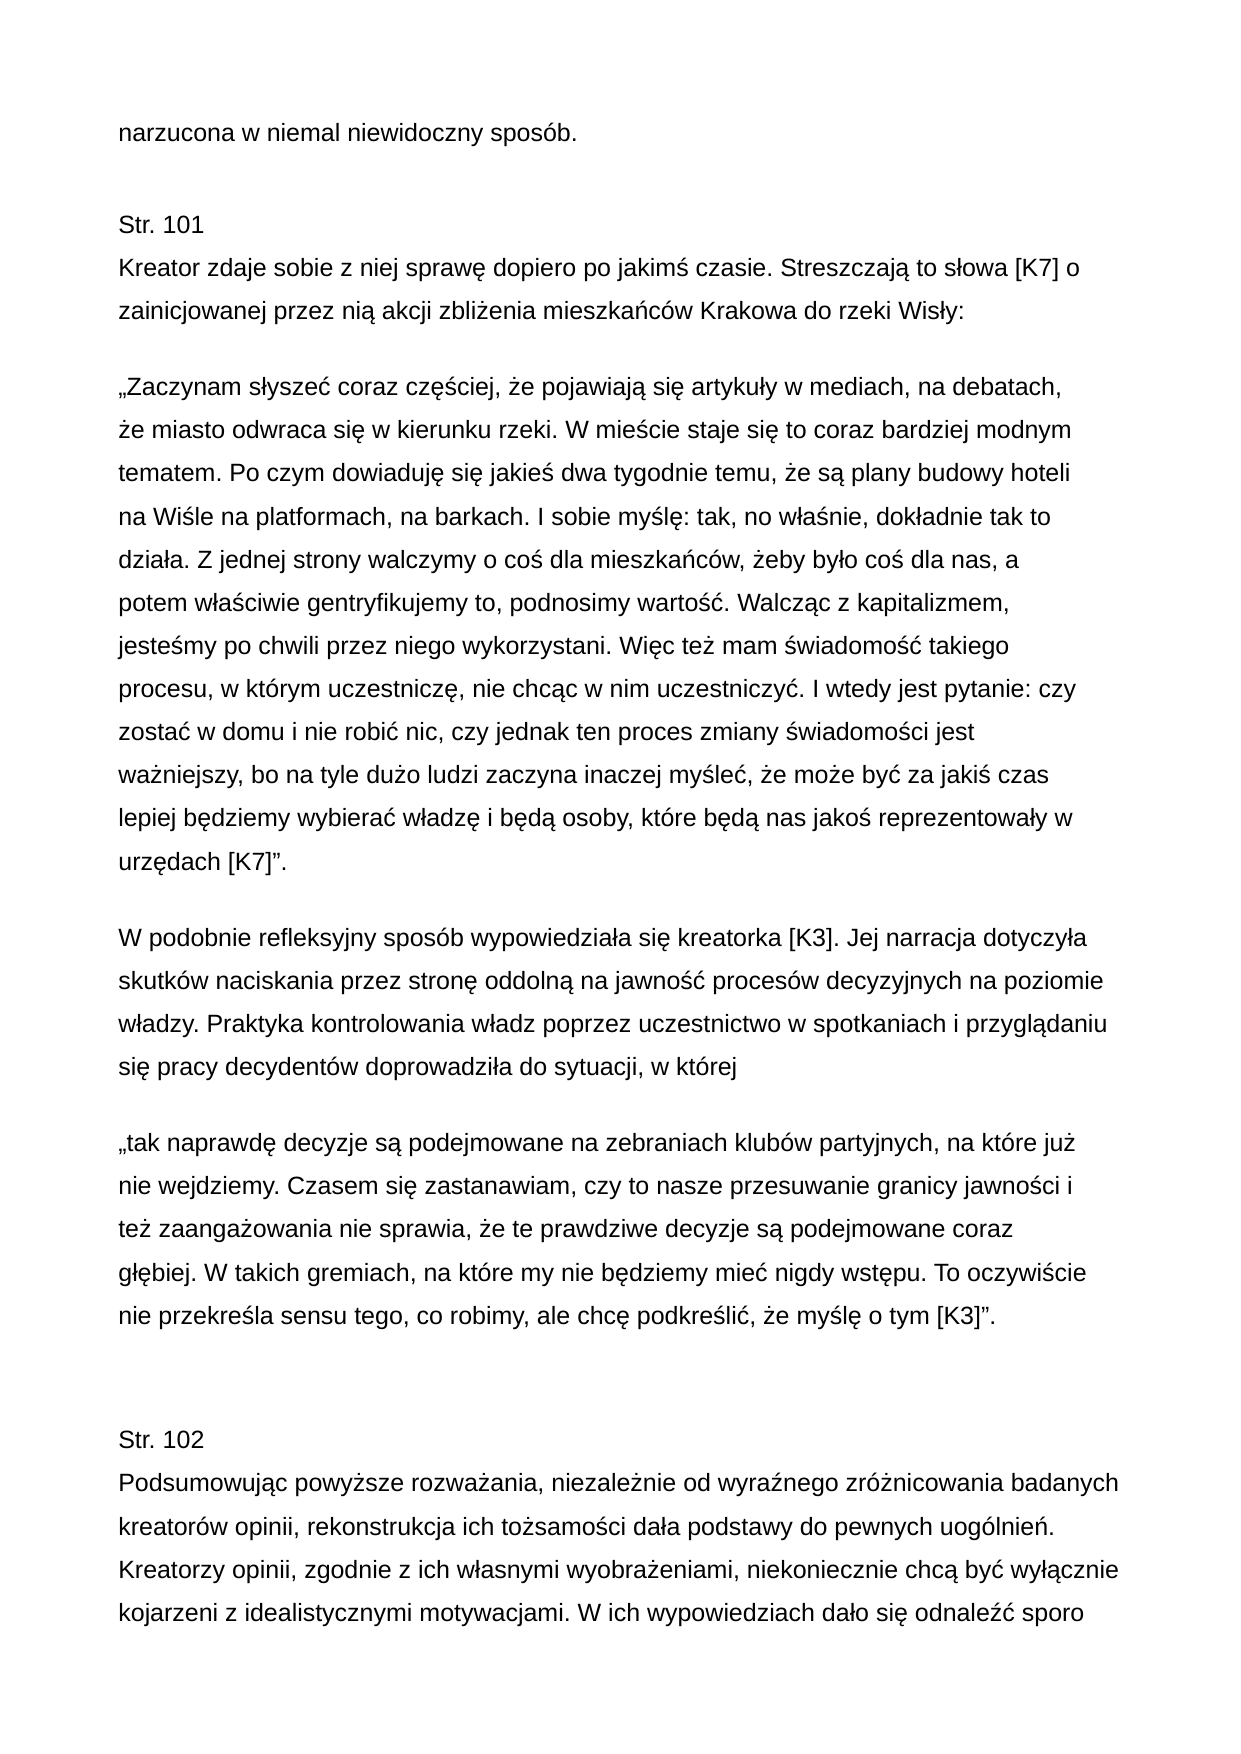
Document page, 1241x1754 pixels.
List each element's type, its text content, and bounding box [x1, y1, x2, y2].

text Kreator zdaje sobie z niej sprawę dopiero po jakimś czasie. Streszczają to słowa [K7] o zainicjowanej przez nią akcji zbliżenia mieszkańców Krakowa do rzeki Wisły: [118, 253, 1122, 325]
text W podobnie refleksyjny sposób wypowiedziała się kreatorka [K3]. Jej narracja dotyczyła skutków naciskania przez stronę oddolną na jawność procesów decyzyjnych na poziomie władzy. Praktyka kontrolowania władz poprzez uczestnictwo w spotkaniach i przyglądaniu się pracy decydentów doprowadziła do sytuacji, w której [118, 923, 1122, 1081]
text Str. 102 [118, 1425, 1122, 1454]
text Str. 101 [118, 210, 1122, 238]
text Podsumowując powyższe rozważania, niezależnie od wyraźnego zróżnicowania badanych kreatorów opinii, rekonstrukcja ich tożsamości dała podstawy do pewnych uogólnień. Kreatorzy opinii, zgodnie z ich własnymi wyobrażeniami, niekoniecznie chcą być wyłącznie kojarzeni z idealistycznymi motywacjami. W ich wypowiedziach dało się odnaleźć sporo [118, 1468, 1122, 1626]
text narzucona w niemal niewidoczny sposób. [118, 118, 1122, 147]
text „tak naprawdę decyzje są podejmowane na zebraniach klubów partyjnych, na które już nie wejdziemy. Czasem się zastanawiam, czy to nasze przesuwanie granicy jawności i też zaangażowania nie sprawia, że te prawdziwe decyzje są podejmowane coraz głębiej. W takich gremiach, na które my nie będziemy mieć nigdy wstępu. To oczywiście nie przekreśla sensu tego, co robimy, ale chcę podkreślić, że myślę o tym [K3]”. [118, 1095, 1122, 1362]
text „Zaczynam słyszeć coraz częściej, że pojawiają się artykuły w mediach, na debatach, że miasto odwraca się w kierunku rzeki. W mieście staje się to coraz bardziej modnym tematem. Po czym dowiaduję się jakieś dwa tygodnie temu, że są plany budowy hoteli na Wiśle na platformach, na barkach. I sobie myślę: tak, no właśnie, dokładnie tak to działa. Z jednej strony walczymy o coś dla mieszkańców, żeby było coś dla nas, a potem właściwie gentryfikujemy to, podnosimy wartość. Walcząc z kapitalizmem, jesteśmy po chwili przez niego wykorzystani. Więc też mam świadomość takiego procesu, w którym uczestniczę, nie chcąc w nim uczestniczyć. I wtedy jest pytanie: czy zostać w domu i nie robić nic, czy jednak ten proces zmiany świadomości jest ważniejszy, bo na tyle dużo ludzi zaczyna inaczej myśleć, że może być za jakiś czas lepiej będziemy wybierać władzę i będą osoby, które będą nas jakoś reprezentowały w urzędach [K7]”. [118, 339, 1122, 908]
